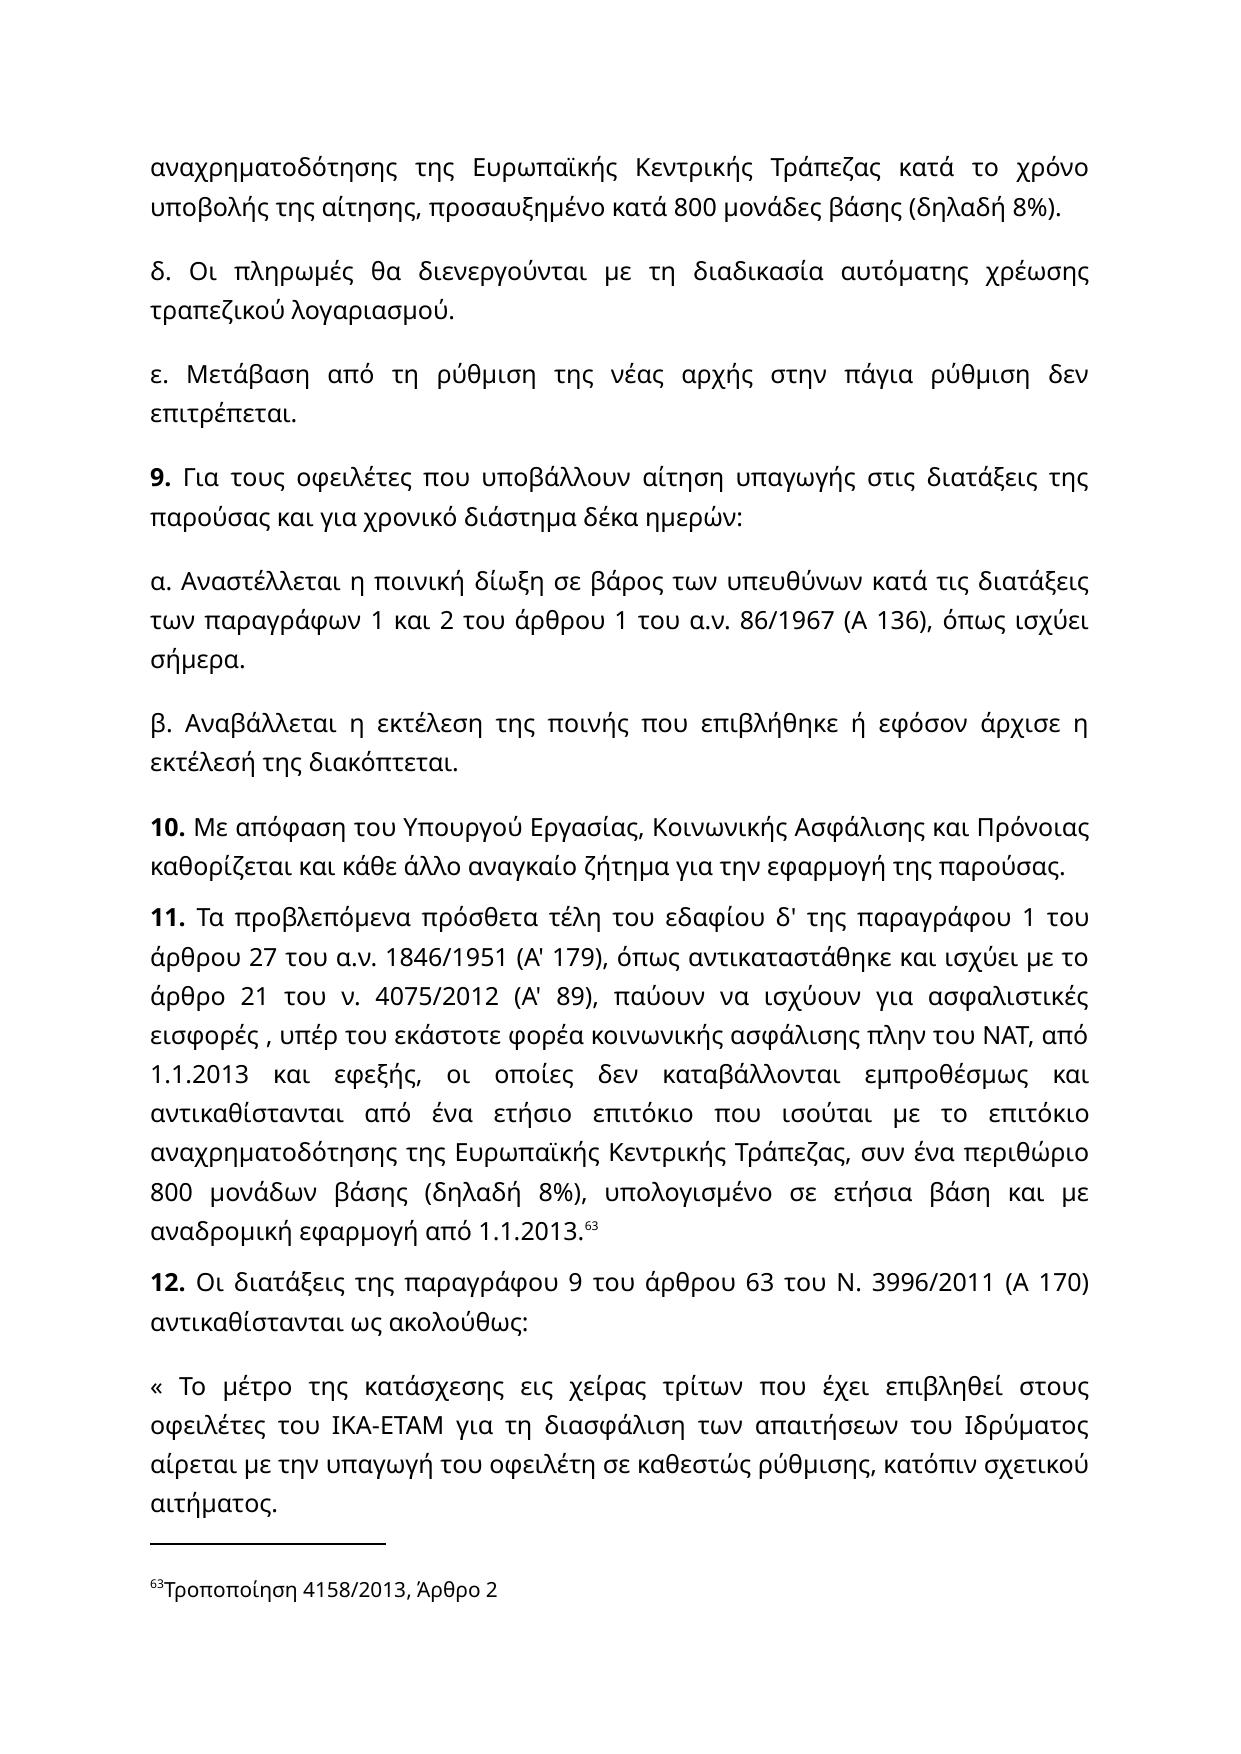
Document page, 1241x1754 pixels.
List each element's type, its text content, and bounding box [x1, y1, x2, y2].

text α. Αναστέλλεται η ποινική δίωξη σε βάρος των υπευθύνων κατά τις διατάξεις των παραγράφων 1 και 2 του άρθρου 1 του α.ν. 86/1967 (Α 136), όπως ισχύει σήμερα. [150, 563, 1090, 676]
text « Το μέτρο της κατάσχεσης εις χείρας τρίτων που έχει επιβληθεί στους οφειλέτες του ΙΚΑ-ΕΤΑΜ για τη διασφάλιση των απαιτήσεων του Ιδρύματος αίρεται με την υπαγωγή του οφειλέτη σε καθεστώς ρύθμισης, κατόπιν σχετικού αιτήματος. [150, 1368, 1090, 1520]
text δ. Οι πληρωμές θα διενεργούνται με τη διαδικασία αυτόματης χρέωσης τραπεζικού λογαριασμού. [150, 253, 1090, 327]
text 12. Οι διατάξεις της παραγράφου 9 του άρθρου 63 του Ν. 3996/2011 (Α 170) αντικαθίστανται ως ακολούθως: [150, 1265, 1090, 1338]
text αναχρηματοδότησης της Ευρωπαϊκής Κεντρικής Τράπεζας κατά το χρόνο υποβολής της αίτησης, προσαυξημένο κατά 800 μονάδες βάσης (δηλαδή 8%). [150, 150, 1090, 223]
text Τροποποίηση 4158/2013, Άρθρο 2 [150, 1576, 1090, 1604]
text ε. Μετάβαση από τη ρύθμιση της νέας αρχής στην πάγια ρύθμιση δεν επιτρέπεται. [150, 357, 1090, 430]
text 10. Με απόφαση του Υπουργού Εργασίας, Κοινωνικής Ασφάλισης και Πρόνοιας καθορίζεται και κάθε άλλο αναγκαίο ζήτημα για την εφαρμογή της παρούσας. [150, 809, 1090, 882]
text 11. Τα προβλεπόμενα πρόσθετα τέλη του εδαφίου δ' της παραγράφου 1 του άρθρου 27 του α.ν. 1846/1951 (Α' 179), όπως αντικαταστάθηκε και ισχύει με το άρθρο 21 του ν. 4075/2012 (Α' 89), παύουν να ισχύουν για ασφαλιστικές εισφορές , υπέρ του εκάστοτε φορέα κοινωνικής ασφάλισης πλην του NAT, από 1.1.2013 και εφεξής, οι οποίες δεν καταβάλλονται εμπροθέσμως και αντικαθίστανται από ένα ετήσιο επιτόκιο που ισούται με το επιτόκιο αναχρηματοδότησης της Ευρωπαϊκής Κεντρικής Τράπεζας, συν ένα περιθώριο 800 μονάδων βάσης (δηλαδή 8%), υπολογισμένο σε ετήσια βάση και με αναδρομική εφαρμογή από 1.1.2013. [150, 900, 1090, 1247]
text β. Αναβάλλεται η εκτέλεση της ποινής που επιβλήθηκε ή εφόσον άρχισε η εκτέλεσή της διακόπτεται. [150, 706, 1090, 779]
text 9. Για τους οφειλέτες που υποβάλλουν αίτηση υπαγωγής στις διατάξεις της παρούσας και για χρονικό διάστημα δέκα ημερών: [150, 460, 1090, 533]
